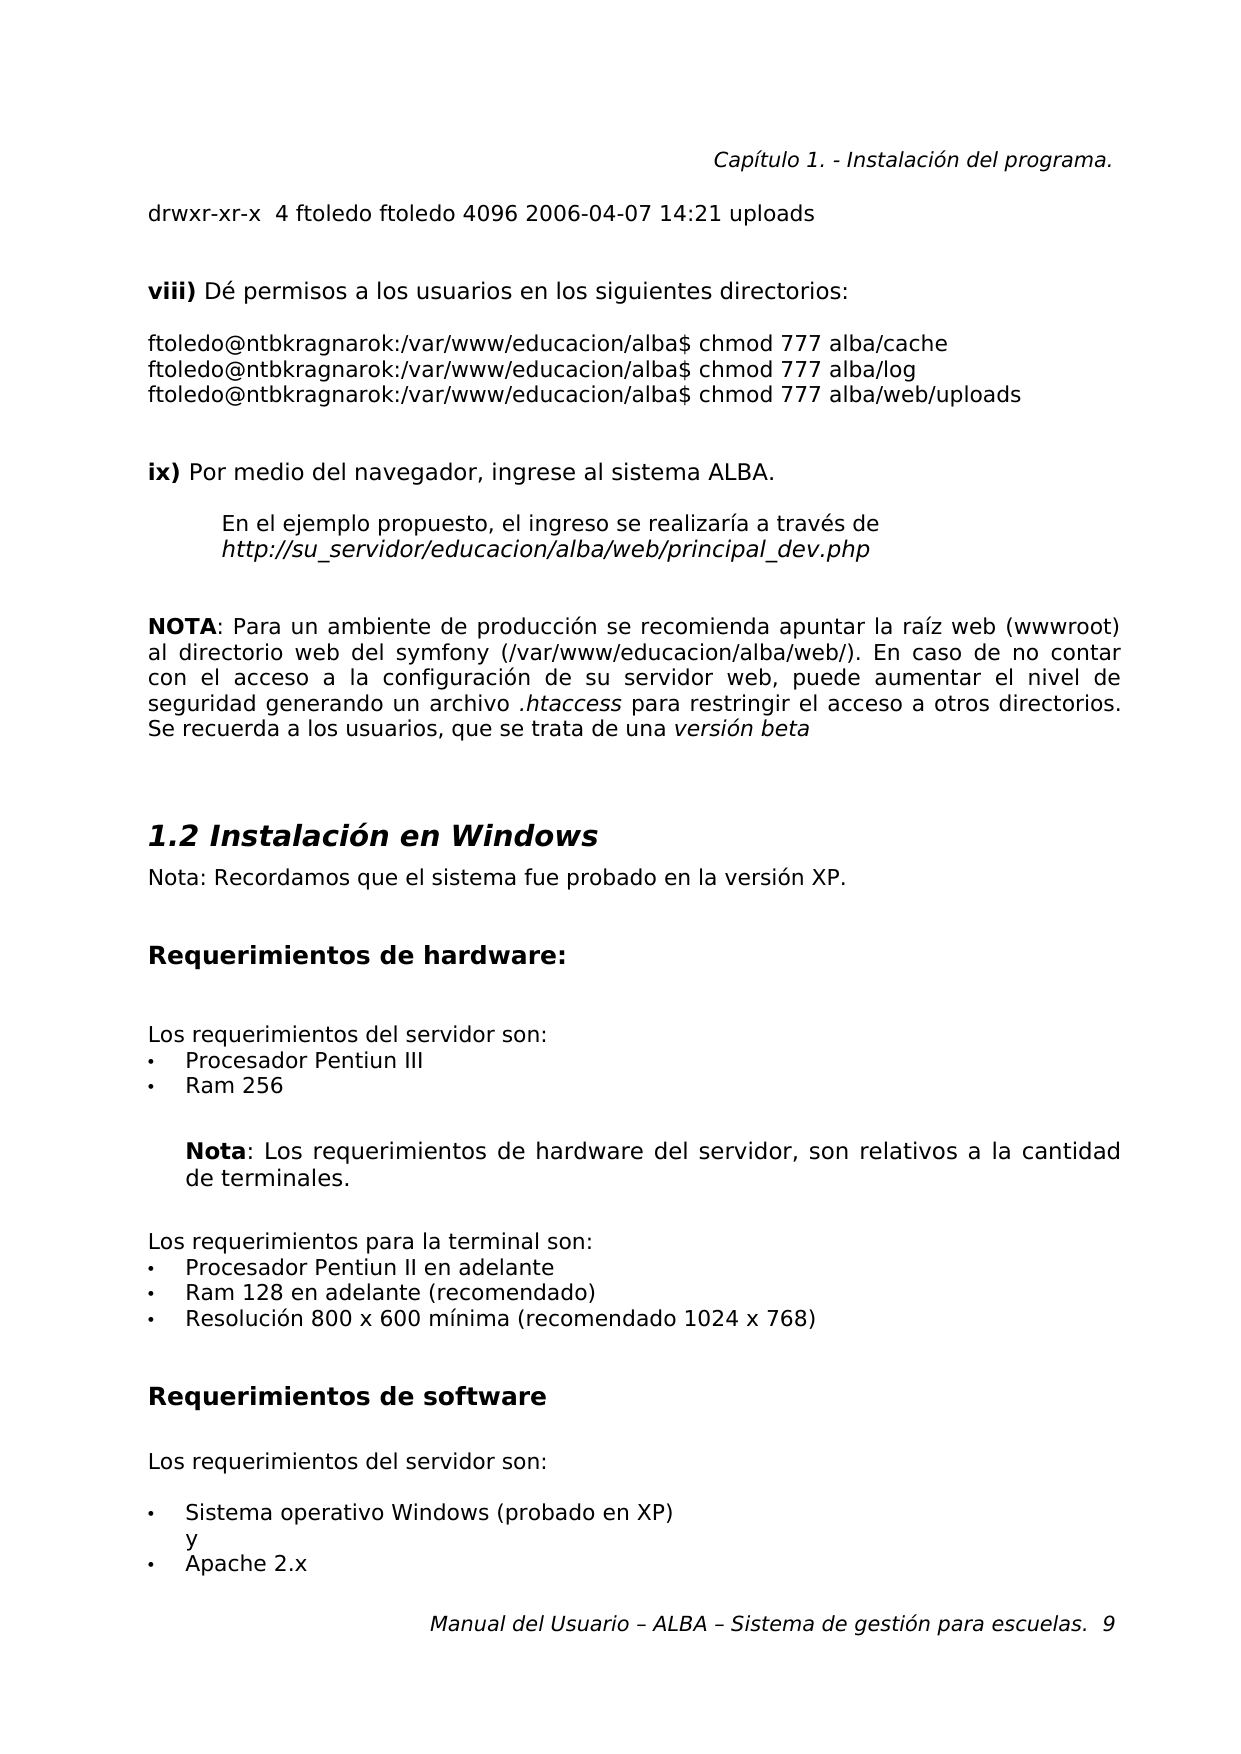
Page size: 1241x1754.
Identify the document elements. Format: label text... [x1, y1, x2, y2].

list Procesador Pentiun III [148, 1048, 1122, 1073]
list y [148, 1526, 1122, 1551]
text Nota: Recordamos que el sistema fue probado en la versión XP. [148, 866, 1122, 891]
list Ram 256 [148, 1073, 1122, 1099]
text drwxr-xr-x 4 ftoledo ftoledo 4096 2006-04-07 14:21 uploads [148, 201, 1122, 227]
text NOTA: Para un ambiente de producción se recomienda apuntar la raíz web (wwwroot) al directorio web del symfony (/var/www/educacion/alba/web/). En caso de no contar con el acceso a la configuración de su servidor web, puede aumentar el nivel de seguridad generando un archivo .htaccess para restringir el acceso a otros directorios. Se recuerda a los usuarios, que se trata de una versión beta [148, 614, 1122, 742]
list Nota: Los requerimientos de hardware del servidor, son relativos a la cantidad de terminales. [148, 1138, 1122, 1191]
text ftoledo@ntbkragnarok:/var/www/educacion/alba$ chmod 777 alba/log [148, 357, 1122, 382]
text En el ejemplo propuesto, el ingreso se realizaría a través de [148, 511, 1122, 537]
subtitle Requerimientos de hardware: [148, 942, 1122, 971]
list Resolución 800 x 600 mínima (recomendado 1024 x 768) [148, 1306, 1122, 1332]
list Ram 128 en adelante (recomendado) [148, 1281, 1122, 1306]
text viii) Dé permisos a los usuarios en los siguientes directorios: [148, 278, 1122, 304]
text ftoledo@ntbkragnarok:/var/www/educacion/alba$ chmod 777 alba/web/uploads [148, 382, 1122, 408]
text ix) Por medio del navegador, ingrese al sistema ALBA. [148, 459, 1122, 486]
list Procesador Pentiun II en adelante [148, 1255, 1122, 1281]
text http://su_servidor/educacion/alba/web/principal_dev.php [148, 537, 1122, 563]
subtitle 1.2 Instalación en Windows [148, 819, 1122, 853]
list Sistema operativo Windows (probado en XP) [148, 1500, 1122, 1526]
subtitle Requerimientos de software [148, 1382, 1122, 1411]
list Apache 2.x [148, 1551, 1122, 1577]
text Los requerimientos para la terminal son: [148, 1229, 1122, 1255]
text Los requerimientos del servidor son: [148, 1022, 1122, 1048]
text ftoledo@ntbkragnarok:/var/www/educacion/alba$ chmod 777 alba/cache [148, 331, 1122, 357]
text Los requerimientos del servidor son: [148, 1449, 1122, 1475]
